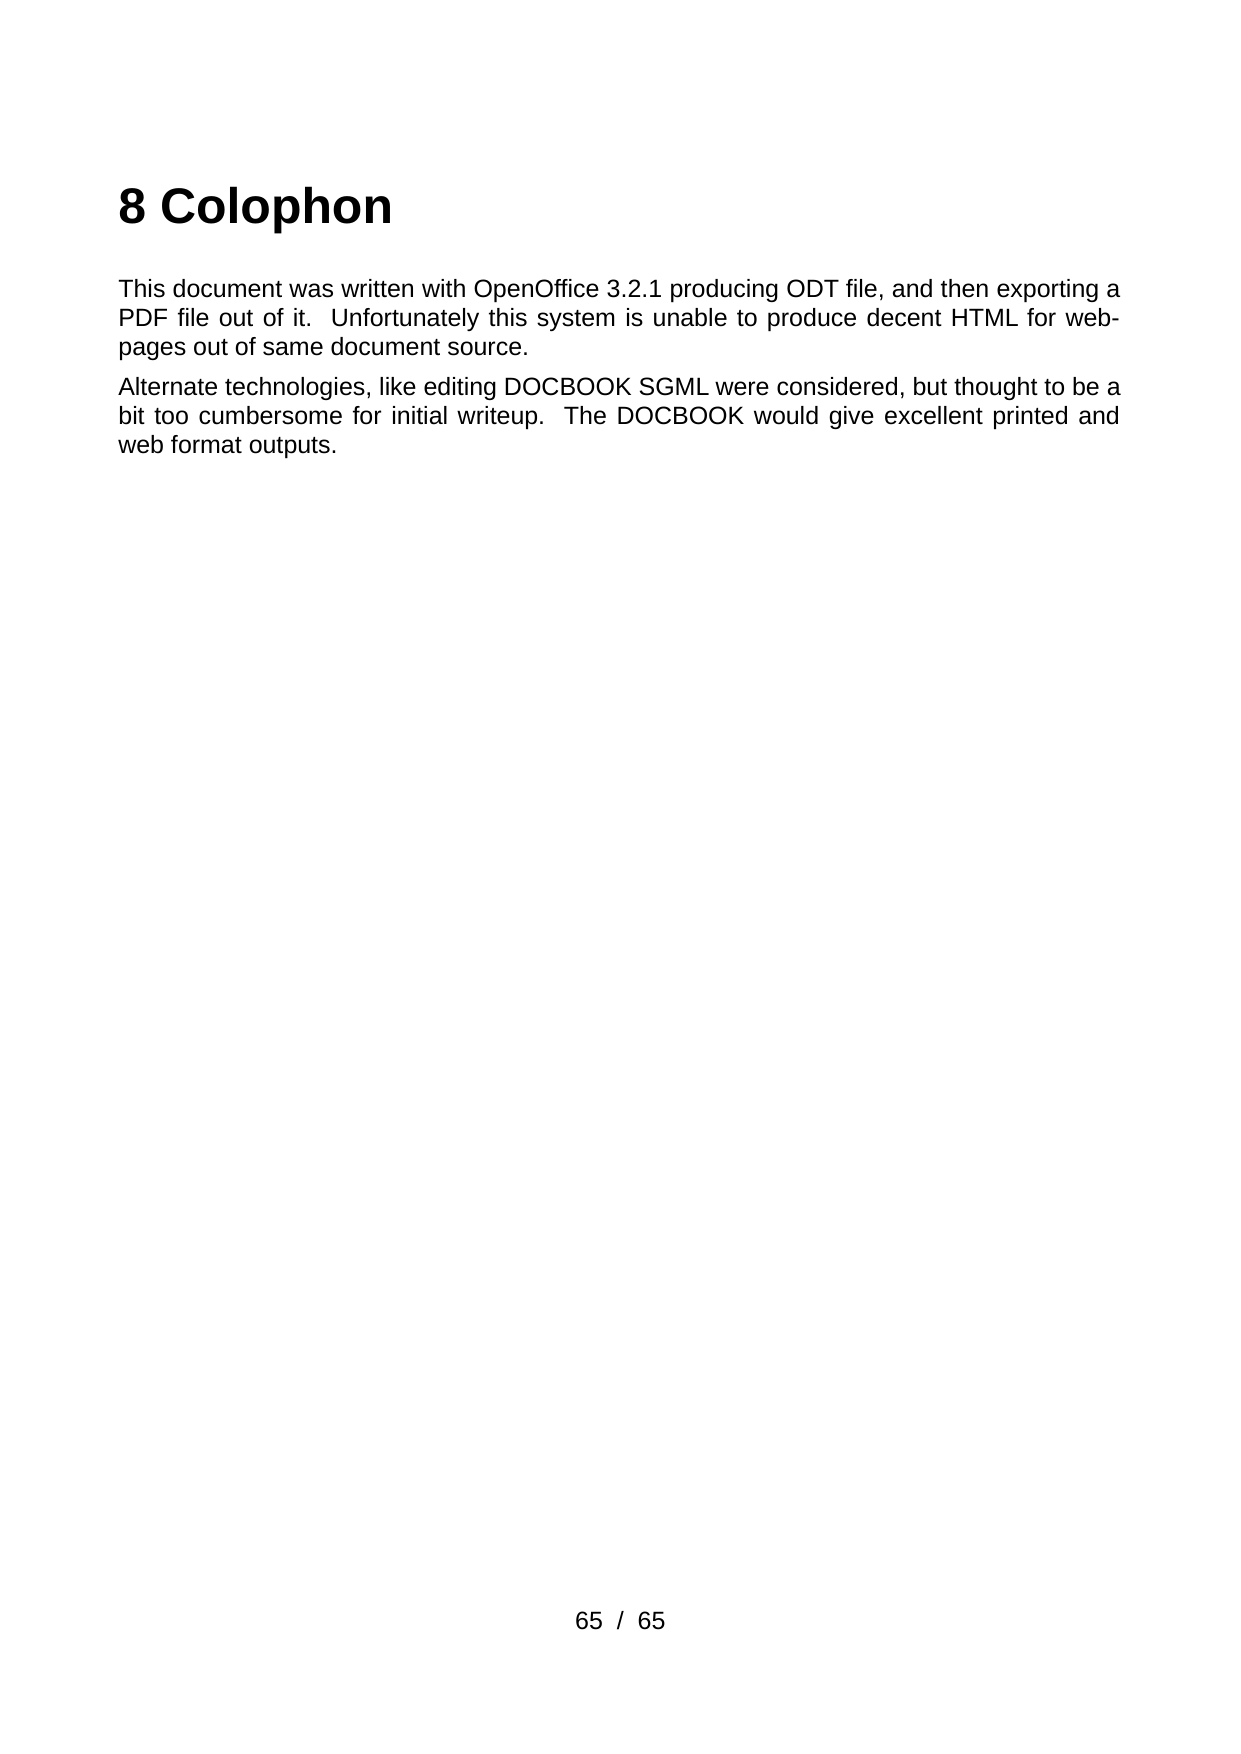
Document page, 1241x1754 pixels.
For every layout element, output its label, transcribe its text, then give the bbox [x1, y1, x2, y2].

text This document was written with OpenOffice 3.2.1 producing ODT file, and then exporting a PDF file out of it. Unfortunately this system is unable to produce decent HTML for web-pages out of same document source. [118, 274, 1122, 361]
subtitle Colophon [118, 176, 1122, 234]
text Alternate technologies, like editing DOCBOOK SGML were considered, but thought to be a bit too cumbersome for initial writeup. The DOCBOOK would give excellent printed and web format outputs. [118, 372, 1122, 459]
